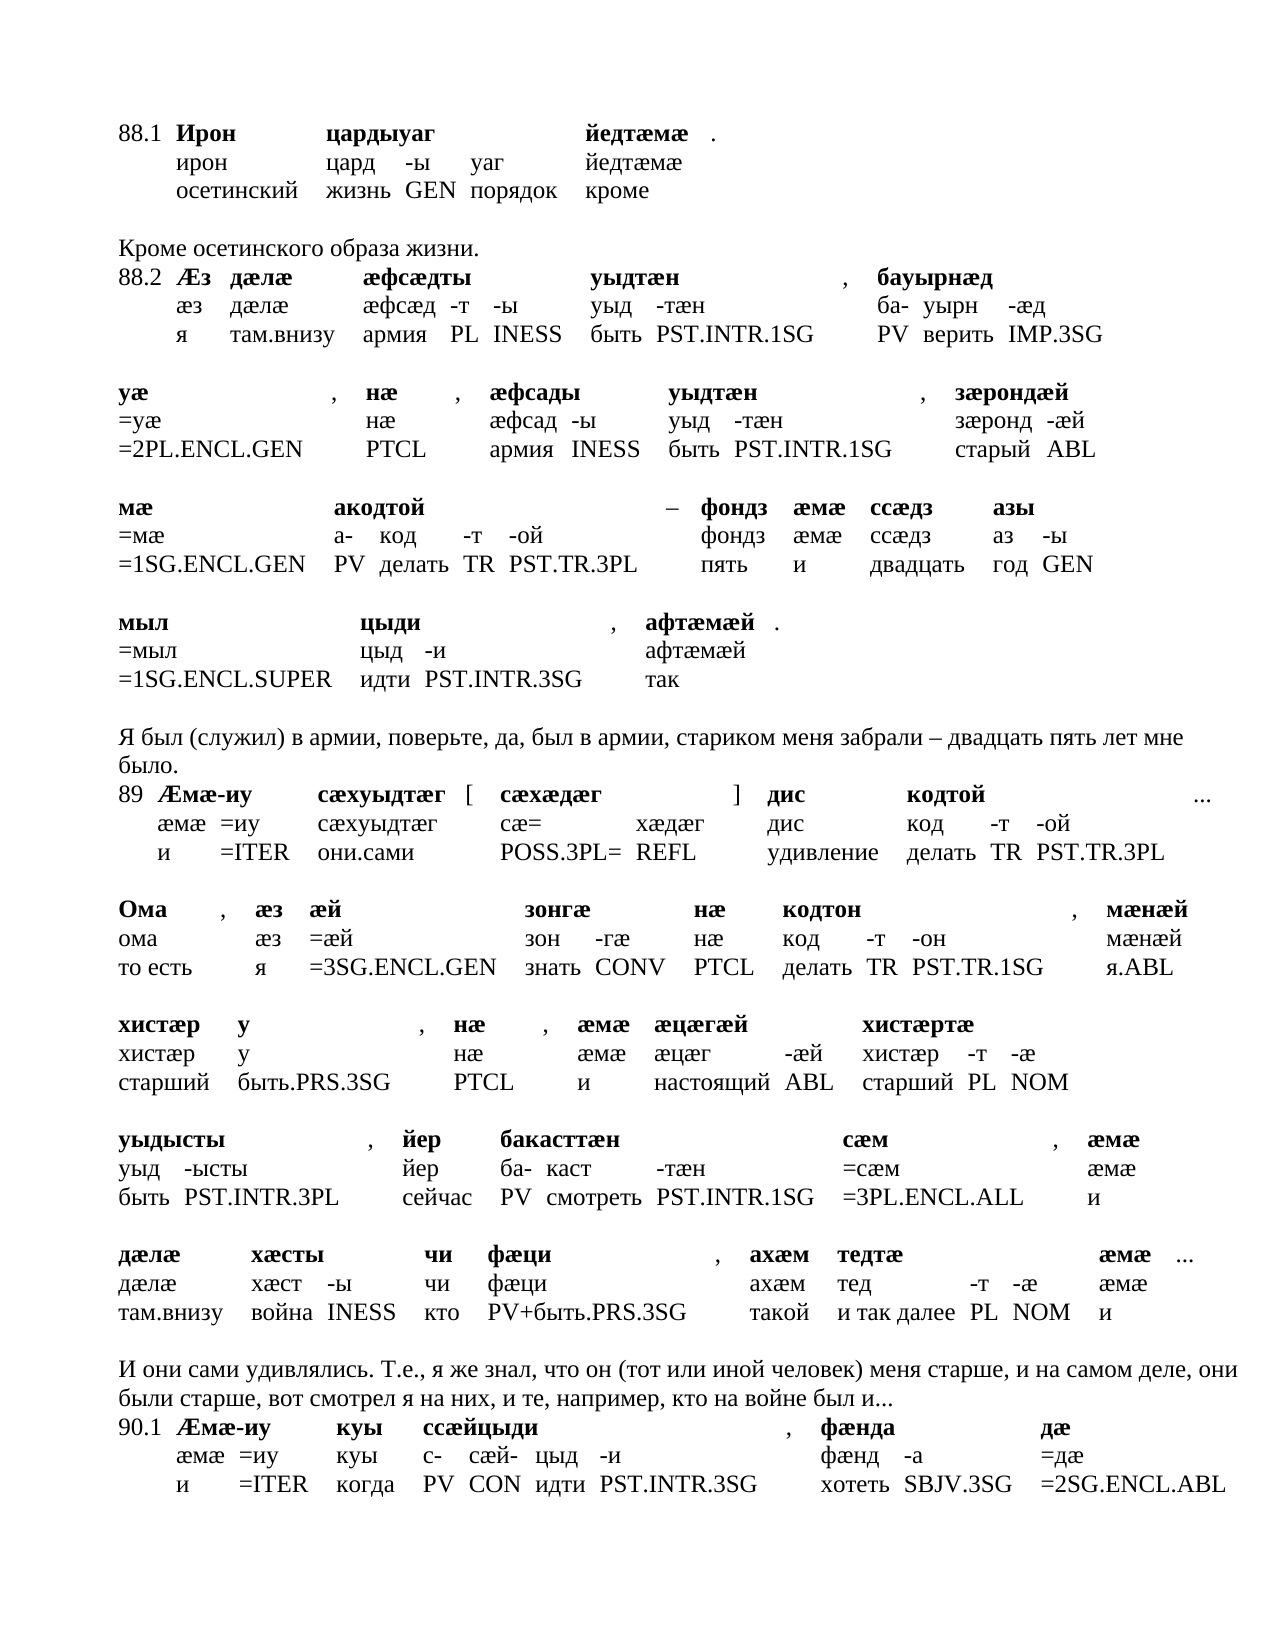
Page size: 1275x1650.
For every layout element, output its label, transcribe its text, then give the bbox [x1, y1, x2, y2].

text -ы [571, 406, 641, 434]
text уаг [470, 147, 558, 176]
text =2PL.ENCL.GEN [118, 434, 303, 463]
text -ысты [184, 1153, 339, 1182]
text двадцать [870, 549, 965, 578]
text настоящий [654, 1067, 771, 1096]
text ... [1193, 779, 1214, 808]
text смотреть [546, 1182, 642, 1211]
text код [907, 808, 976, 837]
text GEN [405, 176, 456, 204]
text – [666, 492, 687, 521]
text PL [450, 319, 479, 348]
text Æз [176, 262, 216, 291]
text сæй- [468, 1441, 521, 1469]
text ABL [1046, 434, 1096, 463]
text PTCL [453, 1067, 514, 1096]
text уыдысты [118, 1124, 353, 1153]
text пять [701, 549, 765, 578]
text , [842, 262, 863, 291]
text дæлæ [118, 1268, 223, 1297]
text ахæм [749, 1268, 809, 1297]
text хæст [251, 1268, 313, 1297]
text =мæ [118, 521, 306, 549]
text 88.2 [118, 262, 162, 291]
text æцæгæй [654, 1009, 848, 1038]
text быть [668, 434, 720, 463]
text старый [955, 434, 1033, 463]
text каст [546, 1153, 642, 1182]
text =дæ [1040, 1441, 1227, 1469]
text нæ [453, 1038, 514, 1067]
text хистæр [118, 1009, 224, 1038]
text æцæг [654, 1038, 771, 1067]
text -гæ [595, 923, 666, 952]
text æфсады [489, 377, 654, 406]
text хотеть [820, 1469, 890, 1498]
text æмæ [1098, 1239, 1162, 1268]
text война [251, 1297, 313, 1326]
text -ой [1036, 808, 1165, 837]
text тед [837, 1268, 956, 1297]
text æз [255, 923, 281, 952]
text PV [333, 549, 366, 578]
text хистæртæ [862, 1009, 1083, 1038]
text TR [990, 837, 1022, 866]
text NOM [1012, 1297, 1071, 1326]
text уыдтæн [590, 262, 828, 291]
text порядок [470, 176, 558, 204]
text куы [336, 1441, 395, 1469]
text PL [967, 1067, 997, 1096]
text PST.INTR.3SG [599, 1469, 758, 1498]
text ба- [877, 291, 909, 319]
text æфсад [489, 406, 557, 434]
text =1SG.ENCL.SUPER [118, 664, 332, 693]
text у [237, 1038, 391, 1067]
text PST.TR.3PL [1036, 837, 1165, 866]
text год [993, 549, 1028, 578]
text , [610, 607, 631, 636]
text ABL [784, 1067, 834, 1096]
text акодтой [333, 492, 652, 521]
text мæ [118, 492, 320, 521]
text PV [877, 319, 909, 348]
text =ITER [220, 837, 290, 866]
text йедтæмæ [585, 147, 683, 176]
text Æмæ-иу [157, 779, 304, 808]
text INESS [571, 434, 641, 463]
text , [220, 894, 241, 923]
text =3PL.ENCL.ALL [842, 1182, 1024, 1211]
text -тæн [656, 1153, 815, 1182]
text фондз [701, 521, 765, 549]
text код [379, 521, 449, 549]
text , [714, 1239, 736, 1268]
text делать [782, 952, 852, 981]
text а- [333, 521, 366, 549]
text CONV [595, 952, 666, 981]
text нæ [693, 923, 755, 952]
text кодтон [782, 894, 1058, 923]
text фæнд [820, 1441, 890, 1469]
text 90.1 [118, 1412, 162, 1441]
text PST.INTR.3SG [424, 664, 583, 693]
text -т [450, 291, 479, 319]
text цардыуаг [326, 118, 571, 147]
text =иу [239, 1441, 308, 1469]
text , [454, 377, 476, 406]
text PST.INTR.3PL [184, 1182, 339, 1211]
text нæ [453, 1009, 528, 1038]
text и [793, 549, 842, 578]
text жизнь [326, 176, 391, 204]
text PST.INTR.1SG [656, 319, 814, 348]
text PST.TR.3PL [509, 549, 638, 578]
text [ [465, 779, 486, 808]
text дæлæ [230, 291, 335, 319]
text с- [423, 1441, 455, 1469]
text делать [379, 549, 449, 578]
text -тæн [734, 406, 892, 434]
text PV+быть.PRS.3SG [487, 1297, 687, 1326]
text йер [402, 1153, 472, 1182]
text кодтой [907, 779, 1179, 808]
text то есть [118, 952, 192, 981]
text æмæ [577, 1009, 640, 1038]
text æмæ [176, 1441, 225, 1469]
text -æд [1008, 291, 1103, 319]
text æмæ [793, 521, 842, 549]
text армия [489, 434, 557, 463]
text зæронд [955, 406, 1033, 434]
text =ITER [239, 1469, 308, 1498]
text чи [424, 1239, 474, 1268]
text ба- [500, 1153, 532, 1182]
text хæдæг [636, 808, 704, 837]
text нæ [693, 894, 769, 923]
text зонгæ [524, 894, 680, 923]
text йедтæмæ [585, 118, 696, 147]
text -ы [327, 1268, 396, 1297]
text POSS.3PL= [500, 837, 622, 866]
text азы [993, 492, 1107, 521]
text чи [424, 1268, 460, 1297]
text зæрондæй [955, 377, 1110, 406]
text CON [468, 1469, 521, 1498]
text NOM [1011, 1067, 1069, 1096]
text аз [993, 521, 1028, 549]
text -он [912, 923, 1044, 952]
text быть [118, 1182, 170, 1211]
text æз [255, 894, 295, 923]
text 88.1 [118, 118, 162, 147]
text И они сами удивлялись. Т.е., я же знал, что он (тот или иной человек) меня старше, и на самом деле, они были старше, вот смотрел я на них, и те, например, кто на войне был и... [118, 1354, 1249, 1412]
text дæ [1040, 1412, 1241, 1441]
text SBJV.3SG [903, 1469, 1013, 1498]
text =2SG.ENCL.ABL [1040, 1469, 1227, 1498]
text я [176, 319, 202, 348]
text код [782, 923, 852, 952]
text PV [500, 1182, 532, 1211]
text , [331, 377, 352, 406]
text ... [1175, 1239, 1196, 1268]
text -ы [493, 291, 562, 319]
text æмæ [1098, 1268, 1148, 1297]
text дæлæ [230, 262, 349, 291]
text фæци [487, 1268, 687, 1297]
text GEN [1042, 549, 1093, 578]
text сæхуыдтæг [317, 808, 438, 837]
text æй [309, 894, 511, 923]
text -т [866, 923, 898, 952]
text там.внизу [230, 319, 335, 348]
text сейчас [402, 1182, 472, 1211]
text уыд [668, 406, 720, 434]
text æмæ [793, 492, 856, 521]
text армия [363, 319, 436, 348]
text TR [463, 549, 495, 578]
text PST.TR.1SG [912, 952, 1044, 981]
text такой [749, 1297, 809, 1326]
text и [157, 837, 206, 866]
text кроме [585, 176, 683, 204]
text нæ [366, 377, 441, 406]
text быть [590, 319, 642, 348]
text цыди [360, 607, 597, 636]
text мæнæй [1106, 923, 1182, 952]
text мæнæй [1106, 894, 1196, 923]
text у [237, 1009, 405, 1038]
text IMP.3SG [1008, 319, 1103, 348]
text зон [524, 923, 581, 952]
text ] [732, 779, 753, 808]
text -т [463, 521, 495, 549]
text =1SG.ENCL.GEN [118, 549, 306, 578]
text , [418, 1009, 439, 1038]
text , [786, 1412, 807, 1441]
text =уæ [118, 406, 303, 434]
text -ой [509, 521, 638, 549]
text =сæм [842, 1153, 1024, 1182]
text хистæр [862, 1038, 954, 1067]
text -ы [1042, 521, 1093, 549]
text они.сами [317, 837, 438, 866]
text цыд [360, 636, 411, 664]
text дæлæ [118, 1239, 237, 1268]
text Ома [118, 894, 206, 923]
text -æ [1012, 1268, 1071, 1297]
text -æй [784, 1038, 834, 1067]
text тедтæ [837, 1239, 1085, 1268]
text афтæмæй [645, 636, 746, 664]
text =3SG.ENCL.GEN [309, 952, 497, 981]
text йер [402, 1124, 486, 1153]
text афтæмæй [645, 607, 760, 636]
text делать [907, 837, 976, 866]
text уæ [118, 377, 317, 406]
text уырн [923, 291, 994, 319]
text старший [118, 1067, 210, 1096]
text идти [535, 1469, 586, 1498]
text нæ [366, 406, 427, 434]
text REFL [636, 837, 704, 866]
text куы [336, 1412, 409, 1441]
text . [774, 607, 795, 636]
text осетинский [176, 176, 298, 204]
text дис [767, 779, 893, 808]
text сæм [842, 1124, 1038, 1153]
text Æмæ-иу [176, 1412, 322, 1441]
text æмæ [1087, 1124, 1150, 1153]
text хæсты [251, 1239, 410, 1268]
text -и [599, 1441, 758, 1469]
text , [920, 377, 941, 406]
text PTCL [366, 434, 427, 463]
text -æй [1046, 406, 1096, 434]
text . [710, 118, 731, 147]
text я.ABL [1106, 952, 1182, 981]
text верить [923, 319, 994, 348]
text , [1071, 894, 1092, 923]
text когда [336, 1469, 395, 1498]
text INESS [493, 319, 562, 348]
text и так далее [837, 1297, 956, 1326]
text INESS [327, 1297, 396, 1326]
text =æй [309, 923, 497, 952]
text фæнда [820, 1412, 1027, 1441]
text Ирон [176, 118, 312, 147]
text знать [524, 952, 581, 981]
text сæхæдæг [500, 779, 718, 808]
text -тæн [656, 291, 814, 319]
text -т [967, 1038, 997, 1067]
text фæци [487, 1239, 701, 1268]
text и [577, 1067, 626, 1096]
text =иу [220, 808, 290, 837]
text æфсæд [363, 291, 436, 319]
text бауырнæд [877, 262, 1117, 291]
text , [1052, 1124, 1073, 1153]
text цард [326, 147, 391, 176]
text сæ= [500, 808, 622, 837]
text PST.INTR.1SG [734, 434, 892, 463]
text TR [866, 952, 898, 981]
text и [1098, 1297, 1148, 1326]
text 89 [118, 779, 143, 808]
text фондз [701, 492, 779, 521]
text быть.PRS.3SG [237, 1067, 391, 1096]
text æмæ [1087, 1153, 1136, 1182]
text кто [424, 1297, 460, 1326]
text я [255, 952, 281, 981]
text , [367, 1124, 388, 1153]
text ома [118, 923, 192, 952]
text PST.INTR.1SG [656, 1182, 815, 1211]
text мыл [118, 607, 346, 636]
text старший [862, 1067, 954, 1096]
text цыд [535, 1441, 586, 1469]
text -т [990, 808, 1022, 837]
text -т [969, 1268, 999, 1297]
text PV [423, 1469, 455, 1498]
text æз [176, 291, 202, 319]
text æфсæдты [363, 262, 576, 291]
text Я был (служил) в армии, поверьте, да, был в армии, стариком меня забрали – двадцать пять лет мне было. [118, 722, 1249, 779]
text бакасттæн [500, 1124, 828, 1153]
text уыд [590, 291, 642, 319]
text там.внизу [118, 1297, 223, 1326]
text ссæйцыди [423, 1412, 772, 1441]
text -и [424, 636, 583, 664]
text -æ [1011, 1038, 1069, 1067]
text -ы [405, 147, 456, 176]
text ссæдз [870, 521, 965, 549]
text æмæ [577, 1038, 626, 1067]
text так [645, 664, 746, 693]
text -а [903, 1441, 1013, 1469]
text идти [360, 664, 411, 693]
text хистæр [118, 1038, 210, 1067]
text PTCL [693, 952, 755, 981]
text ахæм [749, 1239, 823, 1268]
text PL [969, 1297, 999, 1326]
text дис [767, 808, 879, 837]
text =мыл [118, 636, 332, 664]
text удивление [767, 837, 879, 866]
text , [542, 1009, 563, 1038]
text ирон [176, 147, 298, 176]
text уыдтæн [668, 377, 906, 406]
text ссæдз [870, 492, 979, 521]
text сæхуыдтæг [317, 779, 451, 808]
text Кроме осетинского образа жизни. [118, 233, 1249, 262]
text и [176, 1469, 225, 1498]
text уыд [118, 1153, 170, 1182]
text и [1087, 1182, 1136, 1211]
text æмæ [157, 808, 206, 837]
